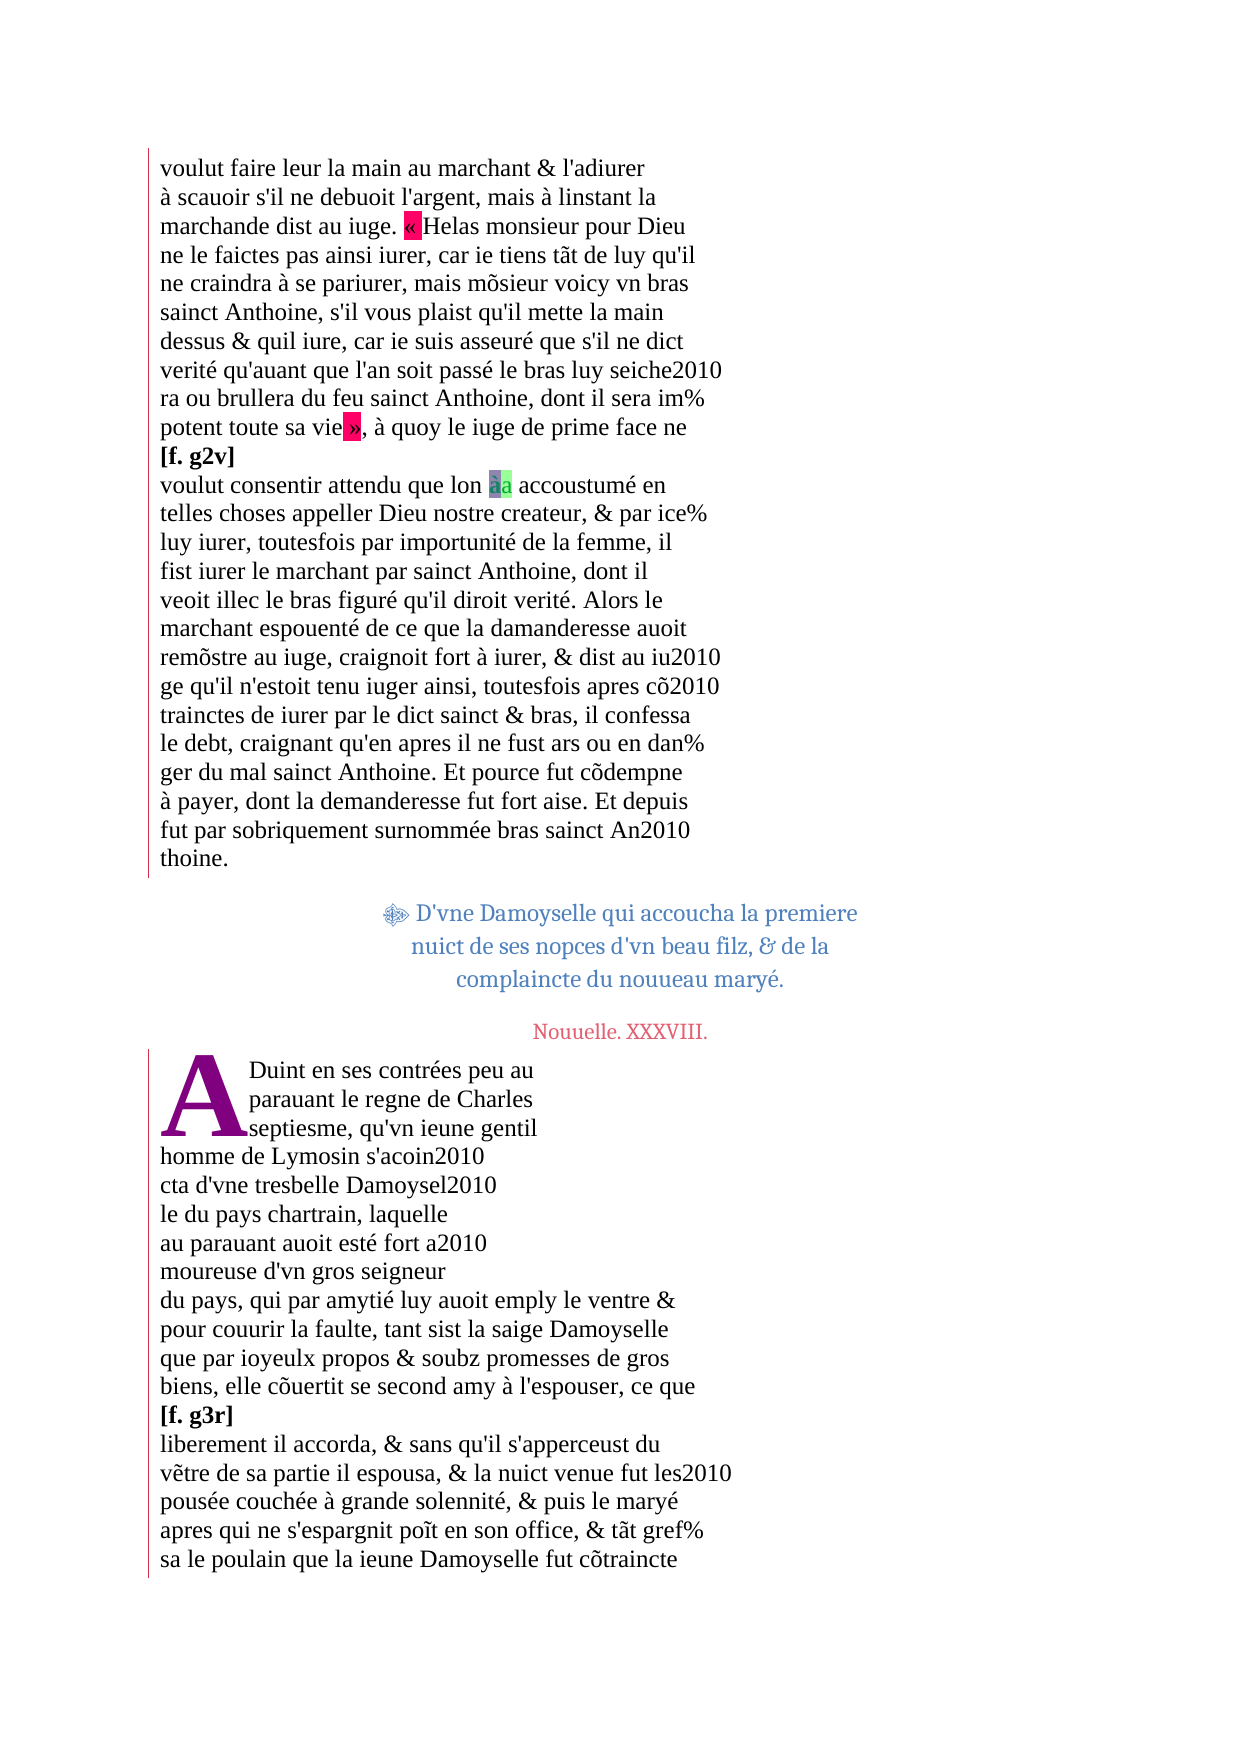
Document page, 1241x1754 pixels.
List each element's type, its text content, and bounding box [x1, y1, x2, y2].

text voulut faire leur la main au marchant & l'adiurer à scauoir s'il ne debuoit l'argent, mais à linstant la marchande dist au iuge. « Helas monsieur pour Dieu ne le faictes pas ainsi iurer, car ie tiens tãt de luy qu'il ne craindra à se pariurer, mais mõsieur voicy vn bras sainct Anthoine, s'il vous plaist qu'il mette la main dessus & quil iure, car ie suis asseuré que s'il ne dict verité qu'auant que l'an soit passé le bras luy seiche2010 ra ou brullera du feu sainct Anthoine, dont il sera im% potent toute sa vie », à quoy le iuge de prime face ne [f. g2v] voulut consentir attendu que lon àa accoustumé en telles choses appeller Dieu nostre createur, & par ice% luy iurer, toutesfois par importunité de la femme, il fist iurer le marchant par sainct Anthoine, dont il veoit illec le bras figuré qu'il diroit verité. Alors le marchant espouenté de ce que la damanderesse auoit remõstre au iuge, craignoit fort à iurer, & dist au iu2010 ge qu'il n'estoit tenu iuger ainsi, toutesfois apres cõ2010 trainctes de iurer par le dict sainct & bras, il confessa le debt, craignant qu'en apres il ne fust ars ou en dan% ger du mal sainct Anthoine. Et pource fut cõdempne à payer, dont la demanderesse fut fort aise. Et depuis fut par sobriquement surnommée bras sainct An2010 thoine. [149, 148, 1093, 878]
subtitle Nouuelle. XXXVIII. [148, 1019, 1093, 1045]
text ADuint en ses contrées peu au parauant le regne de Charles septiesme, qu'vn ieune gentil homme de Lymosin s'acoin2010 cta d'vne tresbelle Damoysel2010 le du pays chartrain, laquelle au parauant auoit esté fort a2010 moureuse d'vn gros seigneur du pays, qui par amytié luy auoit emply le ventre & pour couurir la faulte, tant sist la saige Damoyselle que par ioyeulx propos & soubz promesses de gros biens, elle cõuertit se second amy à l'espouser, ce que [f. g3r] liberement il accorda, & sans qu'il s'apperceust du vẽtre de sa partie il espousa, & la nuict venue fut les2010 pousée couchée à grande solennité, & puis le maryé apres qui ne s'espargnit poĩt en son office, & tãt gref% sa le poulain que la ieune Damoyselle fut cõtraincte [149, 1049, 1093, 1578]
subtitle ❧ D'vne Damoyselle qui accoucha la premiere nuict de ses nopces d'vn beau filz, & de la complaincte du nouueau maryé. [148, 899, 1093, 994]
